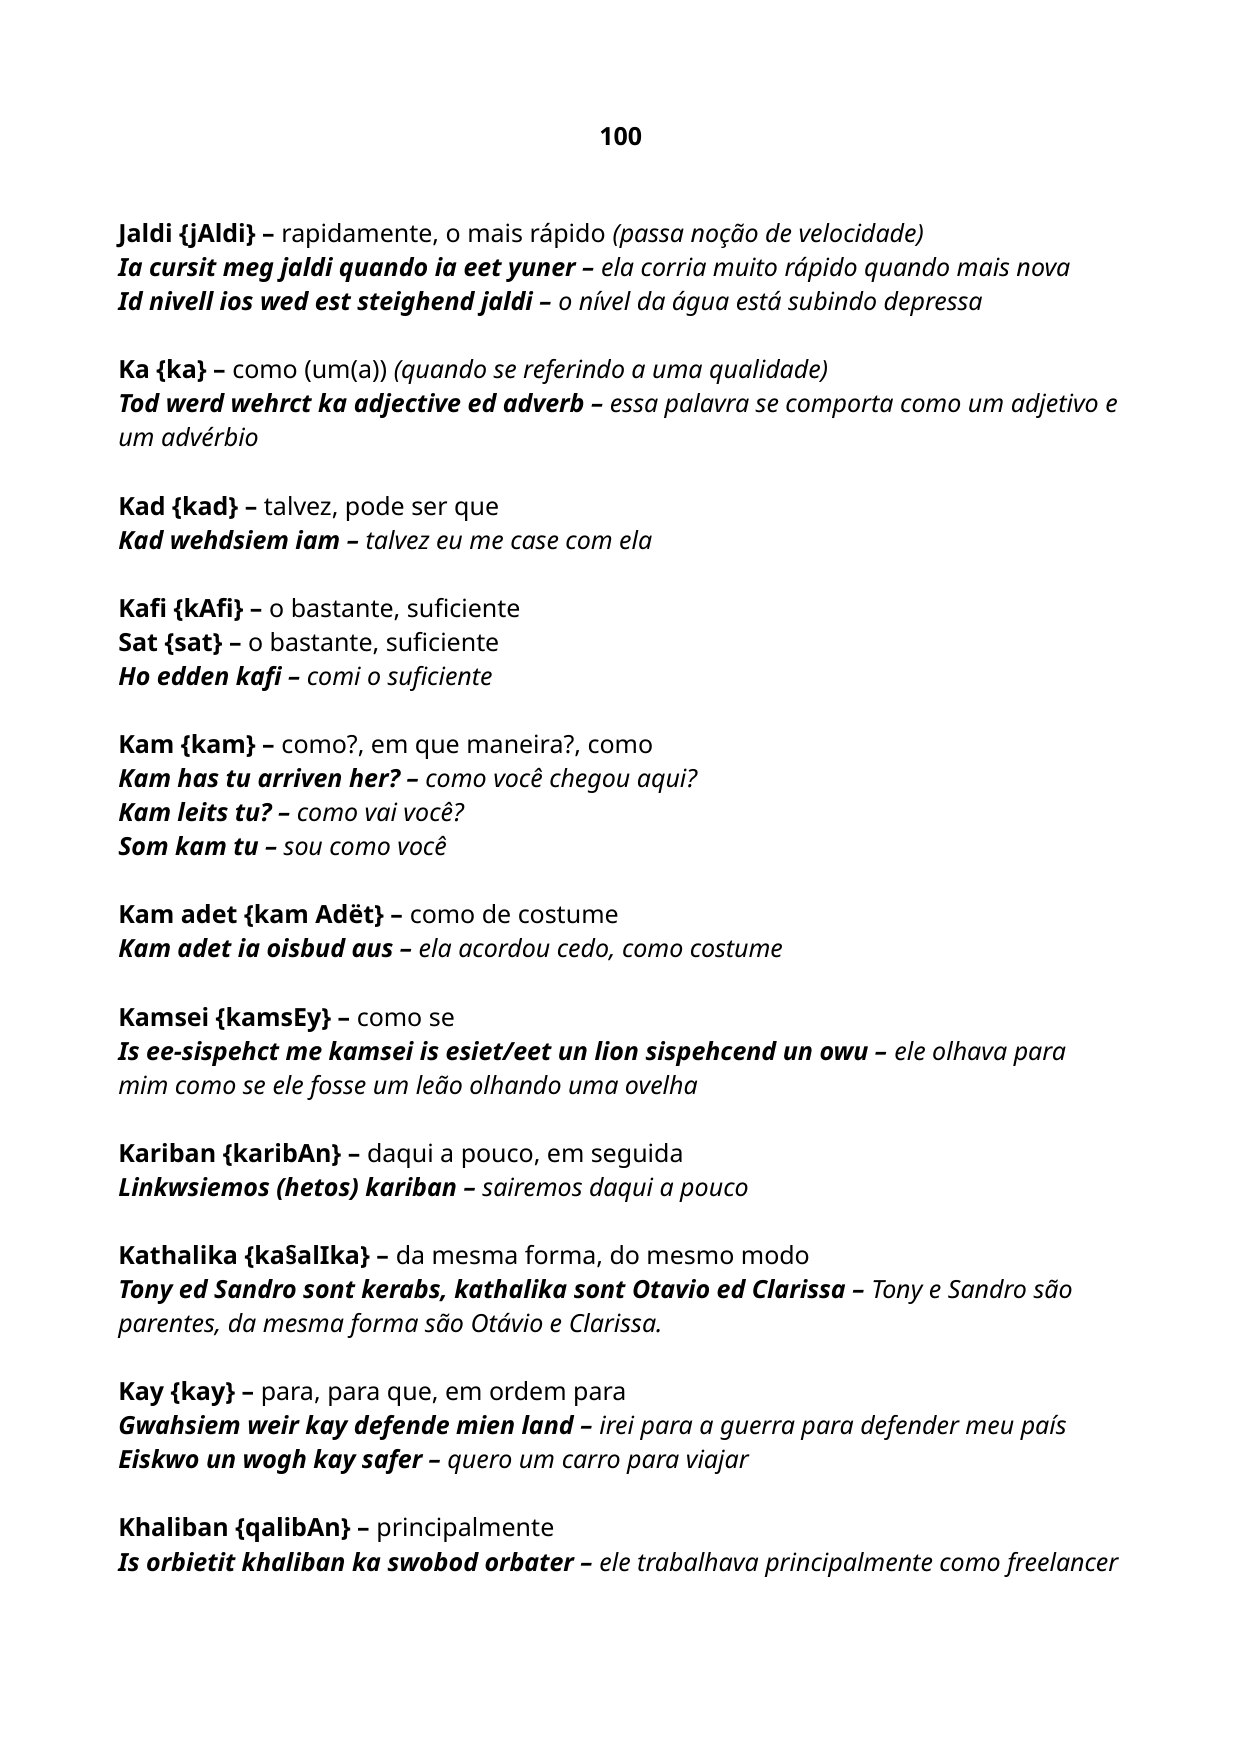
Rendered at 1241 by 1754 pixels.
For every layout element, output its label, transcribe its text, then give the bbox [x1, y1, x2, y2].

text Is orbietit khaliban ka swobod orbater – ele trabalhava principalmente como freelancer [118, 1544, 1123, 1578]
text Ia cursit meg jaldi quando ia eet yuner – ela corria muito rápido quando mais nova [118, 250, 1123, 284]
text Ka {ka} – como (um(a)) (quando se referindo a uma qualidade) [118, 352, 1123, 386]
text Som kam tu – sou como você [118, 829, 1123, 863]
text Is ee-sispehct me kamsei is esiet/eet un lion sispehcend un owu – ele olhava para mim como se ele fosse um leão olhando uma ovelha [118, 1033, 1123, 1101]
text Sat {sat} – o bastante, suficiente [118, 624, 1123, 658]
text Kam adet {kam Adët} – como de costume [118, 897, 1123, 931]
text Kam {kam} – como?, em que maneira?, como [118, 727, 1123, 761]
text Kad wehdsiem iam – talvez eu me case com ela [118, 522, 1123, 556]
text Kafi {kAfi} – o bastante, suficiente [118, 590, 1123, 624]
text Kariban {karibAn} – daqui a pouco, em seguida [118, 1135, 1123, 1169]
text Linkwsiemos (hetos) kariban – sairemos daqui a pouco [118, 1169, 1123, 1203]
text Id nivell ios wed est steighend jaldi – o nível da água está subindo depressa [118, 284, 1123, 318]
text Tod werd wehrct ka adjective ed adverb – essa palavra se comporta como um adjetivo e um advérbio [118, 386, 1123, 454]
text Kam leits tu? – como vai você? [118, 795, 1123, 829]
text Jaldi {jAldi} – rapidamente, o mais rápido (passa noção de velocidade) [118, 216, 1123, 250]
text Kamsei {kamsEy} – como se [118, 999, 1123, 1033]
text Kathalika {ka§alIka} – da mesma forma, do mesmo modo [118, 1238, 1123, 1272]
text Gwahsiem weir kay defende mien land – irei para a guerra para defender meu país [118, 1408, 1123, 1442]
text Kam adet ia oisbud aus – ela acordou cedo, como costume [118, 931, 1123, 965]
text Tony ed Sandro sont kerabs, kathalika sont Otavio ed Clarissa – Tony e Sandro são parentes, da mesma forma são Otávio e Clarissa. [118, 1272, 1123, 1340]
text Kay {kay} – para, para que, em ordem para [118, 1374, 1123, 1408]
text Kad {kad} – talvez, pode ser que [118, 488, 1123, 522]
text Ho edden kafi – comi o suficiente [118, 658, 1123, 693]
text Khaliban {qalibAn} – principalmente [118, 1510, 1123, 1544]
text Kam has tu arriven her? – como você chegou aqui? [118, 761, 1123, 795]
text Eiskwo un wogh kay safer – quero um carro para viajar [118, 1442, 1123, 1476]
